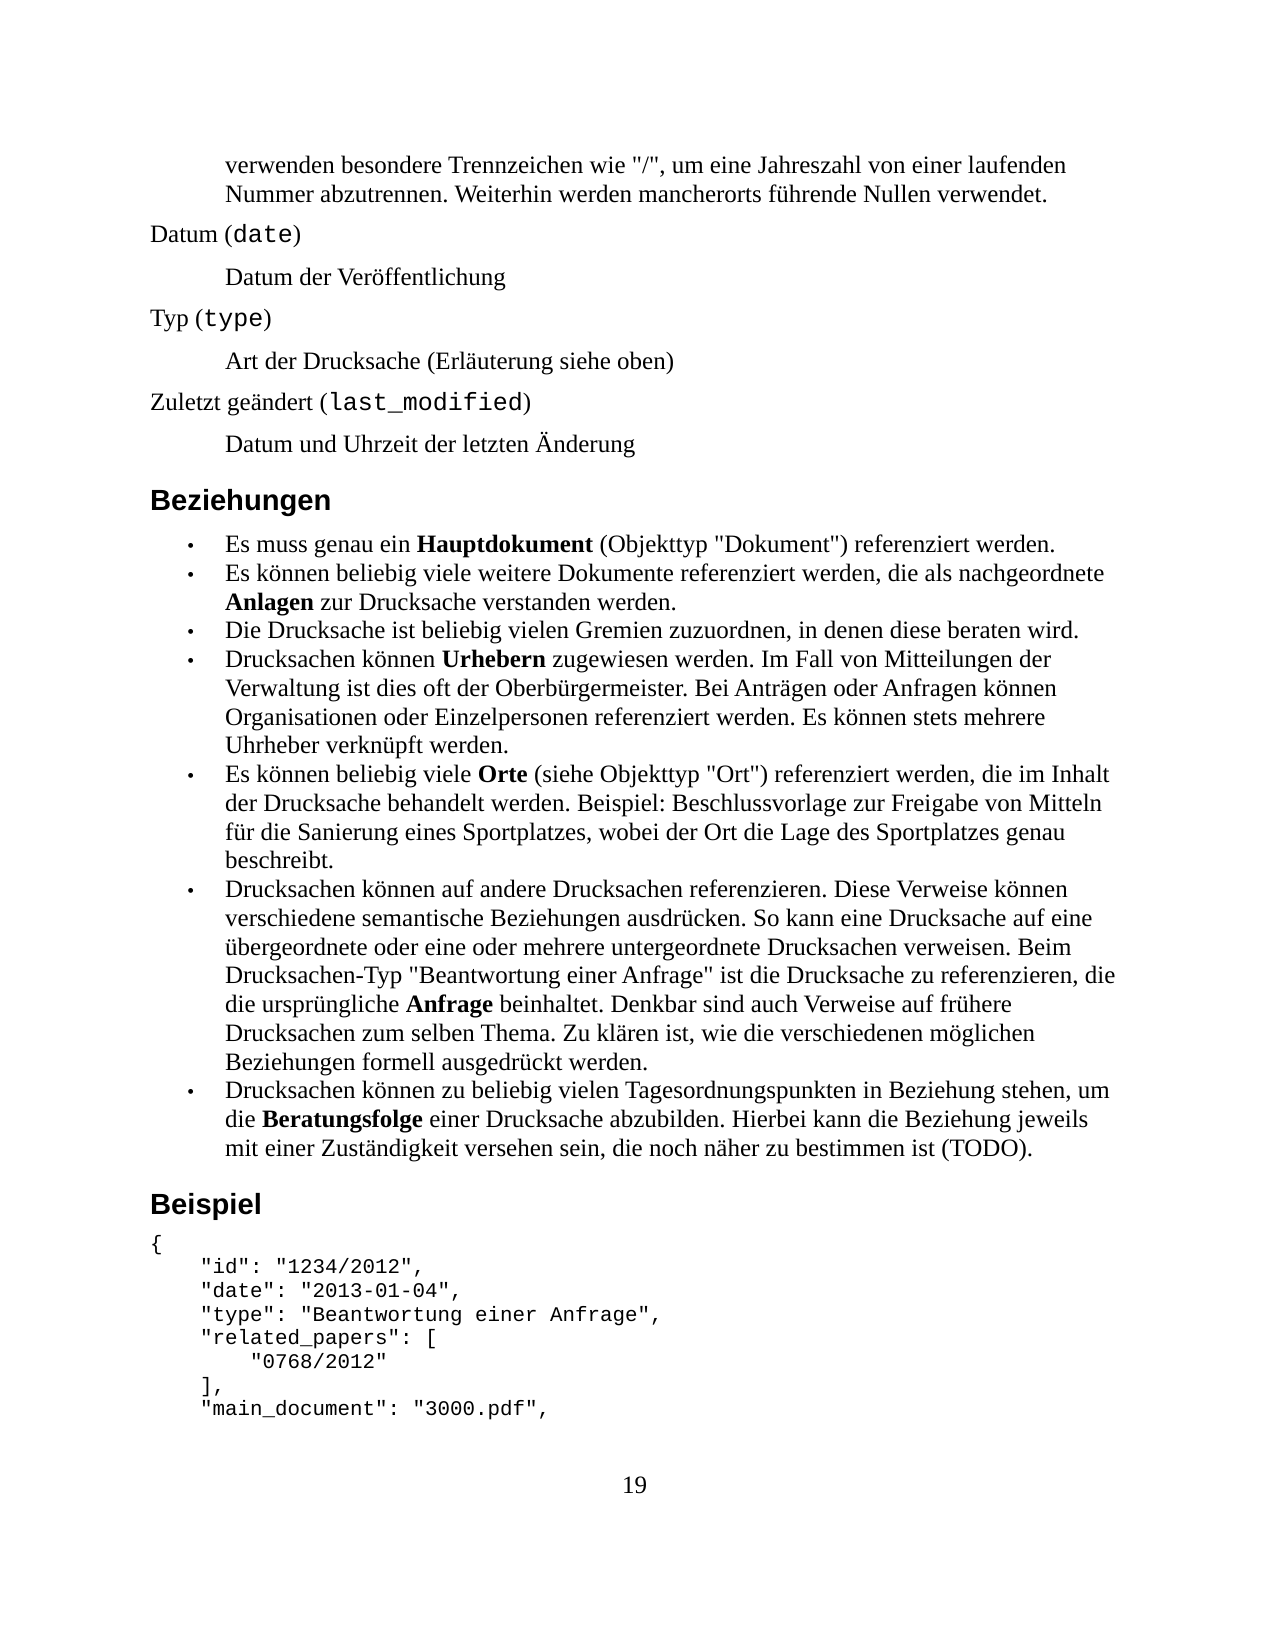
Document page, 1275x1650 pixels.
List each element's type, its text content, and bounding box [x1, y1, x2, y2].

text Datum (date) [150, 219, 1125, 250]
text verwenden besondere Trennzeichen wie "/", um eine Jahreszahl von einer laufenden Nummer abzutrennen. Weiterhin werden mancherorts führende Nullen verwendet. [225, 150, 1125, 207]
list Es muss genau ein Hauptdokument (Objekttyp "Dokument") referenziert werden. [187, 529, 1125, 558]
text "date": "2013-01-04", [150, 1280, 1125, 1304]
list Es können beliebig viele weitere Dokumente referenziert werden, die als nachgeordnete Anlagen zur Drucksache verstanden werden. [187, 558, 1125, 615]
list Drucksachen können zu beliebig vielen Tagesordnungspunkten in Beziehung stehen, um die Beratungsfolge einer Drucksache abzubilden. Hierbei kann die Beziehung jeweils mit einer Zuständigkeit versehen sein, die noch näher zu bestimmen ist (TODO). [187, 1075, 1125, 1162]
text "type": "Beantwortung einer Anfrage", [150, 1304, 1125, 1327]
text Typ (type) [150, 303, 1125, 334]
list Drucksachen können Urhebern zugewiesen werden. Im Fall von Mitteilungen der Verwaltung ist dies oft der Oberbürgermeister. Bei Anträgen oder Anfragen können Organisationen oder Einzelpersonen referenziert werden. Es können stets mehrere Uhrheber verknüpft werden. [187, 644, 1125, 759]
text { [150, 1233, 1125, 1256]
list Die Drucksache ist beliebig vielen Gremien zuzuordnen, in denen diese beraten wird. [187, 615, 1125, 644]
text "related_papers": [ [150, 1327, 1125, 1351]
text Datum der Veröffentlichung [225, 262, 1125, 291]
text "id": "1234/2012", [150, 1256, 1125, 1280]
text Art der Drucksache (Erläuterung siehe oben) [225, 346, 1125, 374]
subtitle Beziehungen [150, 483, 1125, 517]
list Drucksachen können auf andere Drucksachen referenzieren. Diese Verweise können verschiedene semantische Beziehungen ausdrücken. So kann eine Drucksache auf eine übergeordnete oder eine oder mehrere untergeordnete Drucksachen verweisen. Beim Drucksachen-Typ "Beantwortung einer Anfrage" ist die Drucksache zu referenzieren, die die ursprüngliche Anfrage beinhaltet. Denkbar sind auch Verweise auf frühere Drucksachen zum selben Thema. Zu klären ist, wie die verschiedenen möglichen Beziehungen formell ausgedrückt werden. [187, 874, 1125, 1075]
list Es können beliebig viele Orte (siehe Objekttyp "Ort") referenziert werden, die im Inhalt der Drucksache behandelt werden. Beispiel: Beschlussvorlage zur Freigabe von Mitteln für die Sanierung eines Sportplatzes, wobei der Ort die Lage des Sportplatzes genau beschreibt. [187, 759, 1125, 874]
text ], [150, 1374, 1125, 1398]
subtitle Beispiel [150, 1187, 1125, 1220]
text "0768/2012" [150, 1351, 1125, 1374]
text Zuletzt geändert (last_modified) [150, 387, 1125, 417]
text Datum und Uhrzeit der letzten Änderung [225, 429, 1125, 458]
text "main_document": "3000.pdf", [150, 1398, 1125, 1422]
